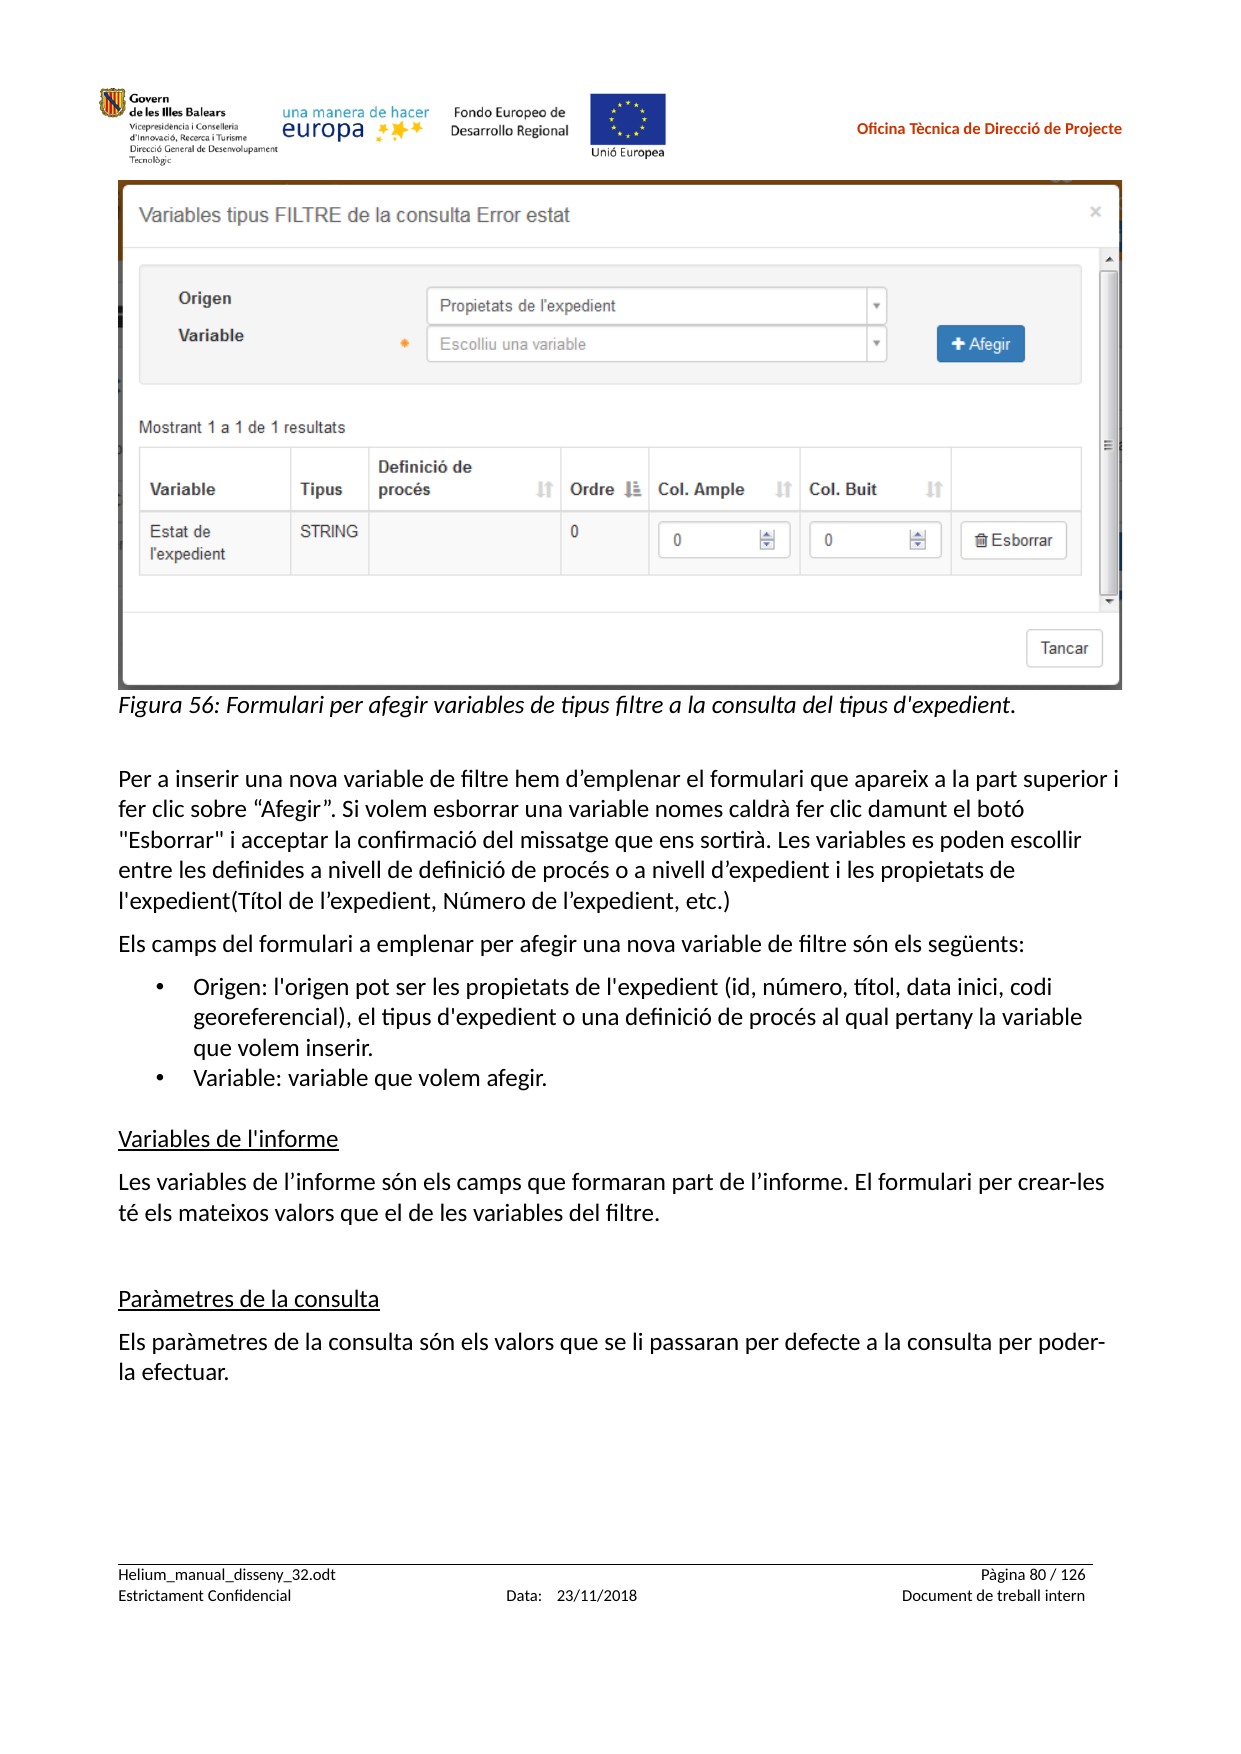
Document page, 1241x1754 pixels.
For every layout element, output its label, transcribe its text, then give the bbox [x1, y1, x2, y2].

text Les variables de l’informe són els camps que formaran part de l’informe. El formulari per crear-les té els mateixos valors que el de les variables del filtre. [118, 1166, 1122, 1227]
list Origen: l'origen pot ser les propietats de l'expedient (id, número, títol, data inici, codi georeferencial), el tipus d'expedient o una definició de procés al qual pertany la variable que volem inserir. [156, 971, 1122, 1062]
text Per a inserir una nova variable de filtre hem d’emplenar el formulari que apareix a la part superior i fer clic sobre “Afegir”. Si volem esborrar una variable nomes caldrà fer clic damunt el botó "Esborrar" i acceptar la confirmació del missatge que ens sortirà. Les variables es poden escollir entre les definides a nivell de definició de procés o a nivell d’expedient i les propietats de l'expedient(Títol de l’expedient, Número de l’expedient, etc.) [118, 763, 1122, 915]
text Paràmetres de la consulta [118, 1283, 1122, 1313]
picture [118, 180, 1123, 690]
picture [99, 87, 668, 166]
text Variables de l'informe [118, 1123, 1122, 1154]
text Els paràmetres de la consulta són els valors que se li passaran per defecte a la consulta per poder-la efectuar. [118, 1326, 1122, 1387]
text Figura 56: Formulari per afegir variables de tipus filtre a la consulta del tipus d'expedient. [118, 690, 1122, 720]
text Els camps del formulari a emplenar per afegir una nova variable de filtre són els següents: [118, 928, 1122, 958]
list Variable: variable que volem afegir. [156, 1062, 1122, 1093]
